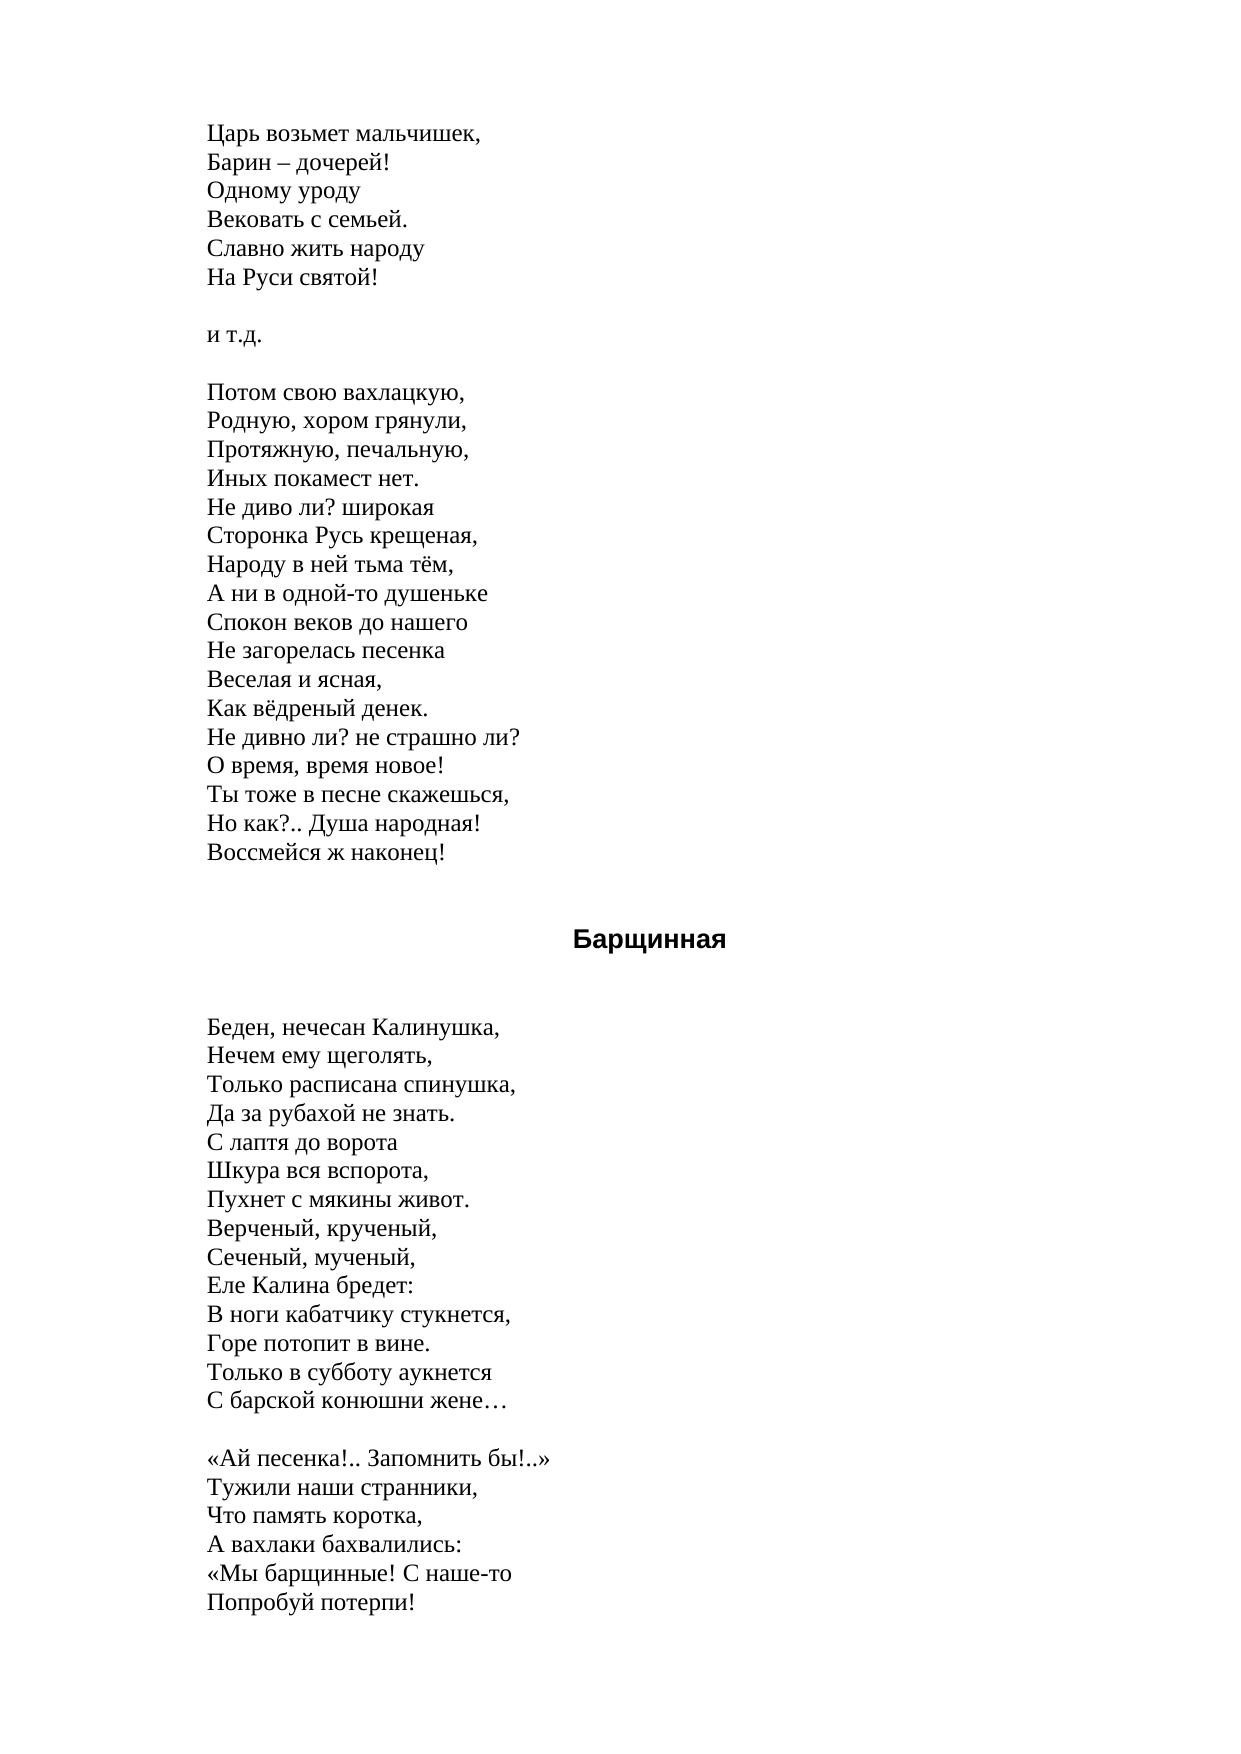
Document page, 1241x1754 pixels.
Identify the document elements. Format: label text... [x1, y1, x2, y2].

text О время, время новое! [148, 751, 1152, 779]
text А ни в одной-то душеньке [148, 578, 1152, 607]
text Не диво ли? широкая [148, 492, 1152, 521]
text Только расписана спинушка, [148, 1069, 1152, 1098]
text Как вёдреный денек. [148, 693, 1152, 722]
text Спокон веков до нашего [148, 607, 1152, 636]
text Иных покамест нет. [148, 463, 1152, 492]
text Царь возьмет мальчишек, [148, 118, 1152, 147]
text Не дивно ли? не страшно ли? [148, 722, 1152, 751]
text Народу в ней тьма тём, [148, 549, 1152, 578]
text Только в субботу аукнется [148, 1357, 1152, 1386]
text Протяжную, печальную, [148, 434, 1152, 463]
text Шкура вся вспорота, [148, 1156, 1152, 1184]
text Еле Калина бредет: [148, 1271, 1152, 1299]
text Что память коротка, [148, 1501, 1152, 1529]
text Не загорелась песенка [148, 636, 1152, 664]
text С барской конюшни жене… [148, 1386, 1152, 1414]
text На Руси святой! [148, 262, 1152, 291]
text А вахлаки бахвалились: [148, 1529, 1152, 1558]
text Горе потопит в вине. [148, 1328, 1152, 1357]
text Сторонка Русь крещеная, [148, 521, 1152, 549]
text Ты тоже в песне скажешься, [148, 779, 1152, 808]
text Тужили наши странники, [148, 1472, 1152, 1501]
text Сеченый, мученый, [148, 1242, 1152, 1271]
text Нечем ему щеголять, [148, 1041, 1152, 1069]
text Одному уроду [148, 176, 1152, 204]
text Веселая и ясная, [148, 664, 1152, 693]
text и т.д. [148, 319, 1152, 348]
text Вековать с семьей. [148, 204, 1152, 233]
text Барин – дочерей! [148, 147, 1152, 176]
text С лаптя до ворота [148, 1127, 1152, 1156]
text Пухнет с мякины живот. [148, 1184, 1152, 1213]
text В ноги кабатчику стукнется, [148, 1299, 1152, 1328]
text Родную, хором грянули, [148, 406, 1152, 434]
text Но как?.. Душа народная! [148, 808, 1152, 837]
text Верченый, крученый, [148, 1213, 1152, 1242]
text Да за рубахой не знать. [148, 1098, 1152, 1127]
text Потом свою вахлацкую, [148, 377, 1152, 406]
text Славно жить народу [148, 233, 1152, 262]
text Воссмейся ж наконец! [148, 837, 1152, 866]
text Беден, нечесан Калинушка, [148, 1012, 1152, 1041]
text «Ай песенка!.. Запомнить бы!..» [148, 1443, 1152, 1472]
text Попробуй потерпи! [148, 1587, 1152, 1616]
subtitle Барщинная [148, 923, 1152, 954]
text «Мы барщинные! С наше-то [148, 1558, 1152, 1587]
